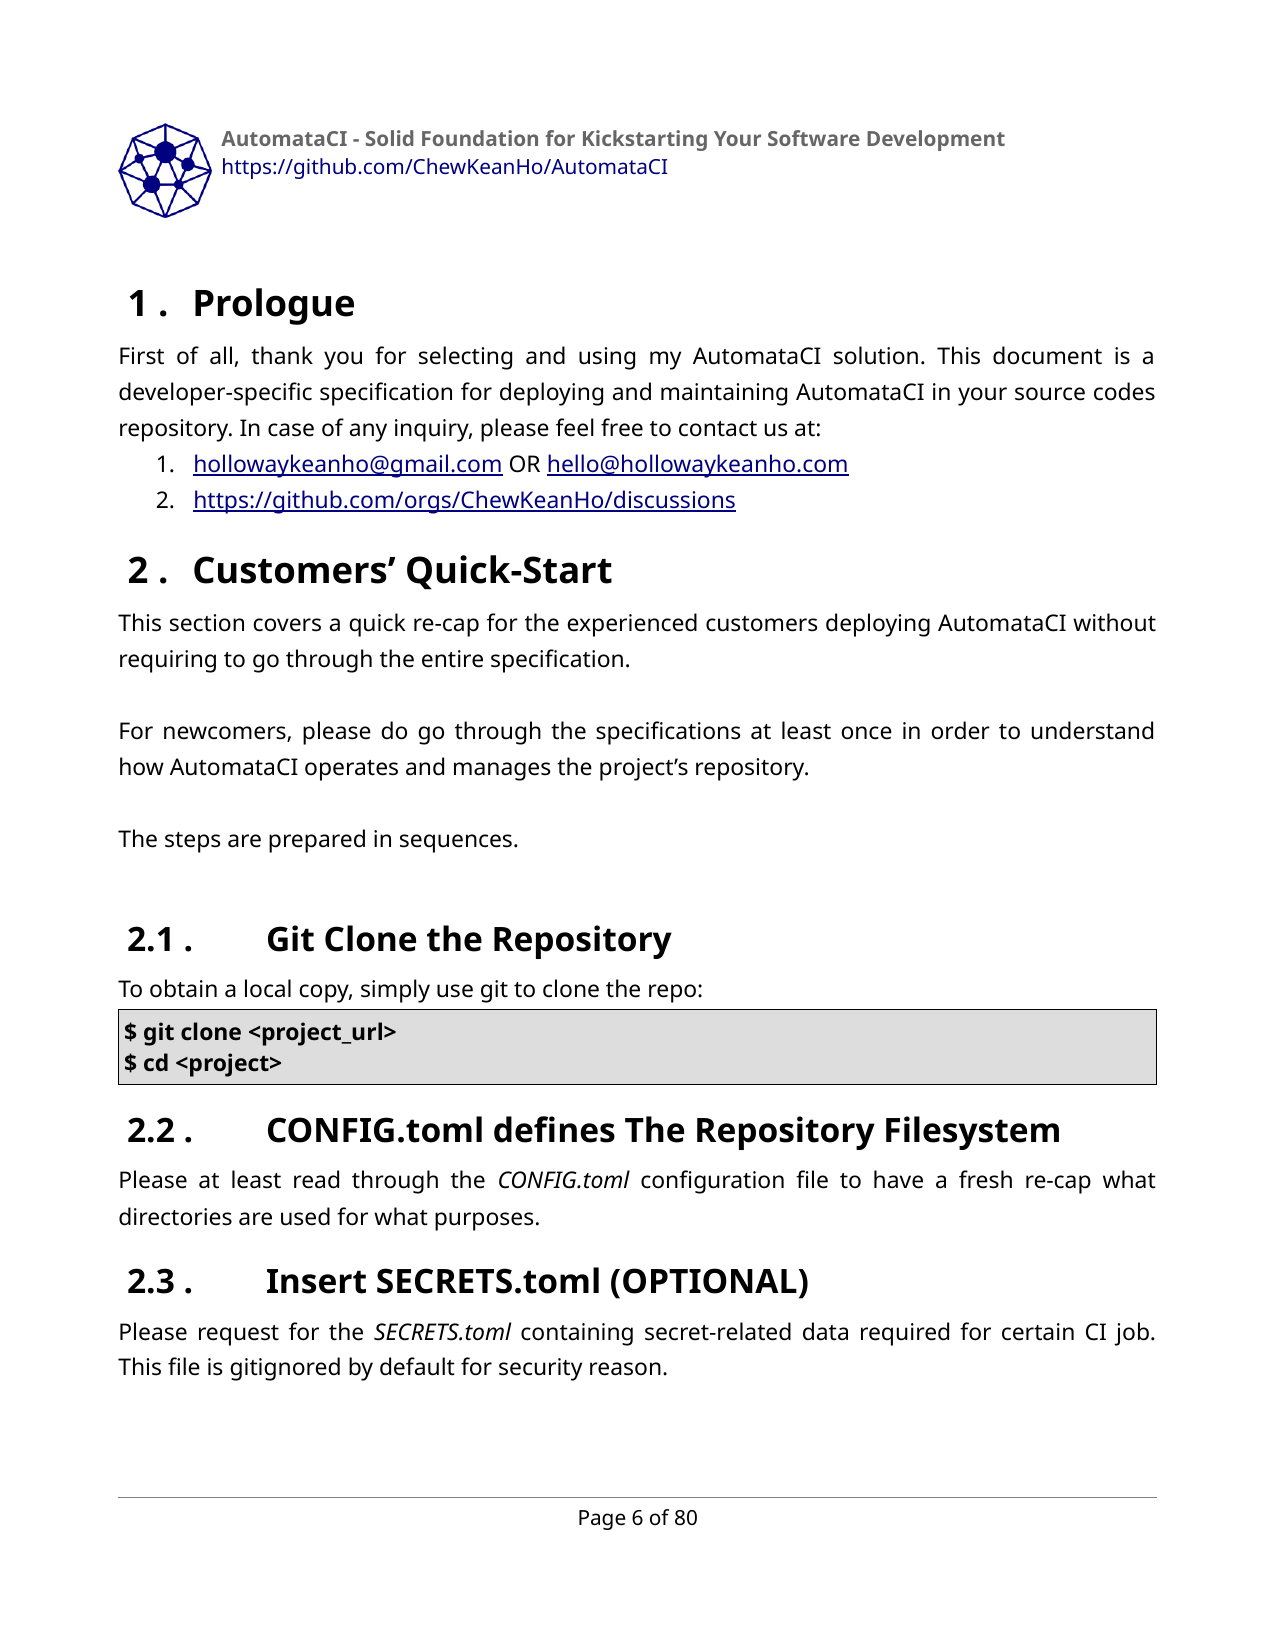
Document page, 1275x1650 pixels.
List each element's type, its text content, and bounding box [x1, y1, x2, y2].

table_header $ git clone <project_url> $ cd <project> [119, 1010, 1156, 1084]
text First of all, thank you for selecting and using my AutomataCI solution. This document is a developer-specific specification for deploying and maintaining AutomataCI in your source codes repository. In case of any inquiry, please feel free to contact us at: [118, 340, 1157, 443]
subtitle CONFIG.toml defines The Repository Filesystem [118, 1106, 1157, 1152]
text Please at least read through the CONFIG.toml configuration file to have a fresh re-cap what directories are used for what purposes. [118, 1164, 1157, 1232]
text For newcomers, please do go through the specifications at least once in order to understand how AutomataCI operates and manages the project’s repository. [118, 715, 1157, 782]
subtitle Prologue [118, 278, 1157, 327]
subtitle Customers’ Quick-Start [118, 545, 1157, 594]
text To obtain a local copy, simply use git to clone the repo: [118, 973, 1157, 1005]
text This section covers a quick re-cap for the experienced customers deploying AutomataCI without requiring to go through the entire specification. [118, 607, 1157, 674]
picture [118, 123, 212, 218]
list hollowaykeanho@gmail.com OR hello@hollowaykeanho.com [156, 448, 1157, 479]
list https://github.com/orgs/ChewKeanHo/discussions [156, 484, 1157, 515]
text Please request for the SECRETS.toml containing secret-related data required for certain CI job. This file is gitignored by default for security reason. [118, 1315, 1157, 1383]
subtitle Insert SECRETS.toml (OPTIONAL) [118, 1257, 1157, 1303]
subtitle Git Clone the Repository [118, 915, 1157, 961]
text The steps are prepared in sequences. [118, 822, 1157, 854]
